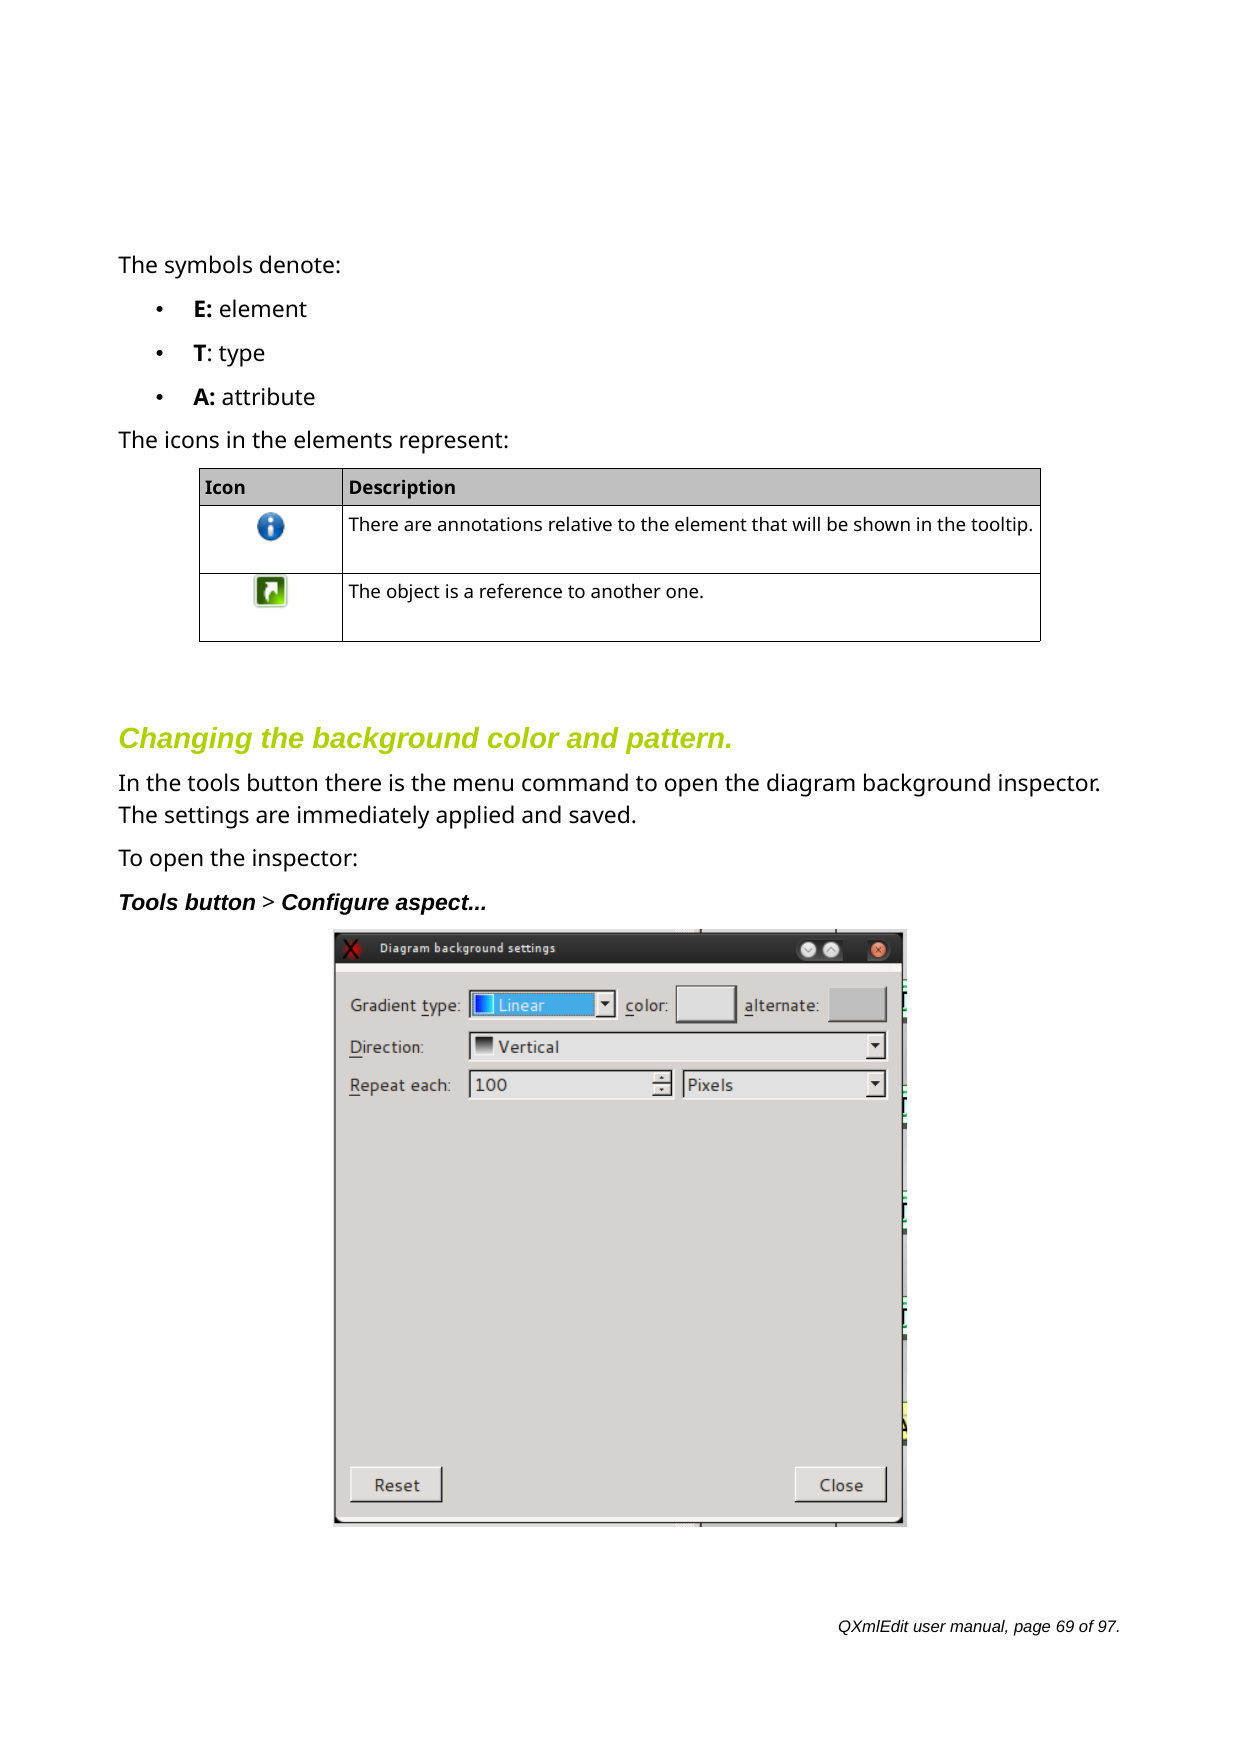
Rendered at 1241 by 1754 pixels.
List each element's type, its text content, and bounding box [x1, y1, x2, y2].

table_cell There are annotations relative to the element that will be shown in the tooltip. [343, 506, 1040, 573]
list T: type [156, 337, 1122, 368]
text The symbols denote: [118, 249, 1122, 281]
text Tools button > Configure aspect... [118, 886, 1122, 917]
list A: attribute [156, 381, 1122, 412]
picture [252, 573, 289, 610]
text To open the inspector: [118, 842, 1122, 873]
table_header Description [343, 469, 1040, 505]
table_cell [289, 574, 342, 609]
table_header Icon [200, 469, 342, 505]
subtitle Changing the background color and pattern. [118, 721, 1122, 755]
table_cell [200, 610, 342, 641]
list E: element [156, 293, 1122, 324]
table_cell [200, 506, 342, 573]
table_cell [200, 574, 252, 609]
text In the tools button there is the menu command to open the diagram background inspector. The settings are immediately applied and saved. [118, 767, 1122, 830]
text The icons in the elements represent: [118, 424, 1122, 456]
table_cell The object is a reference to another one. [343, 574, 1040, 641]
picture [332, 929, 908, 1527]
picture [256, 512, 286, 542]
